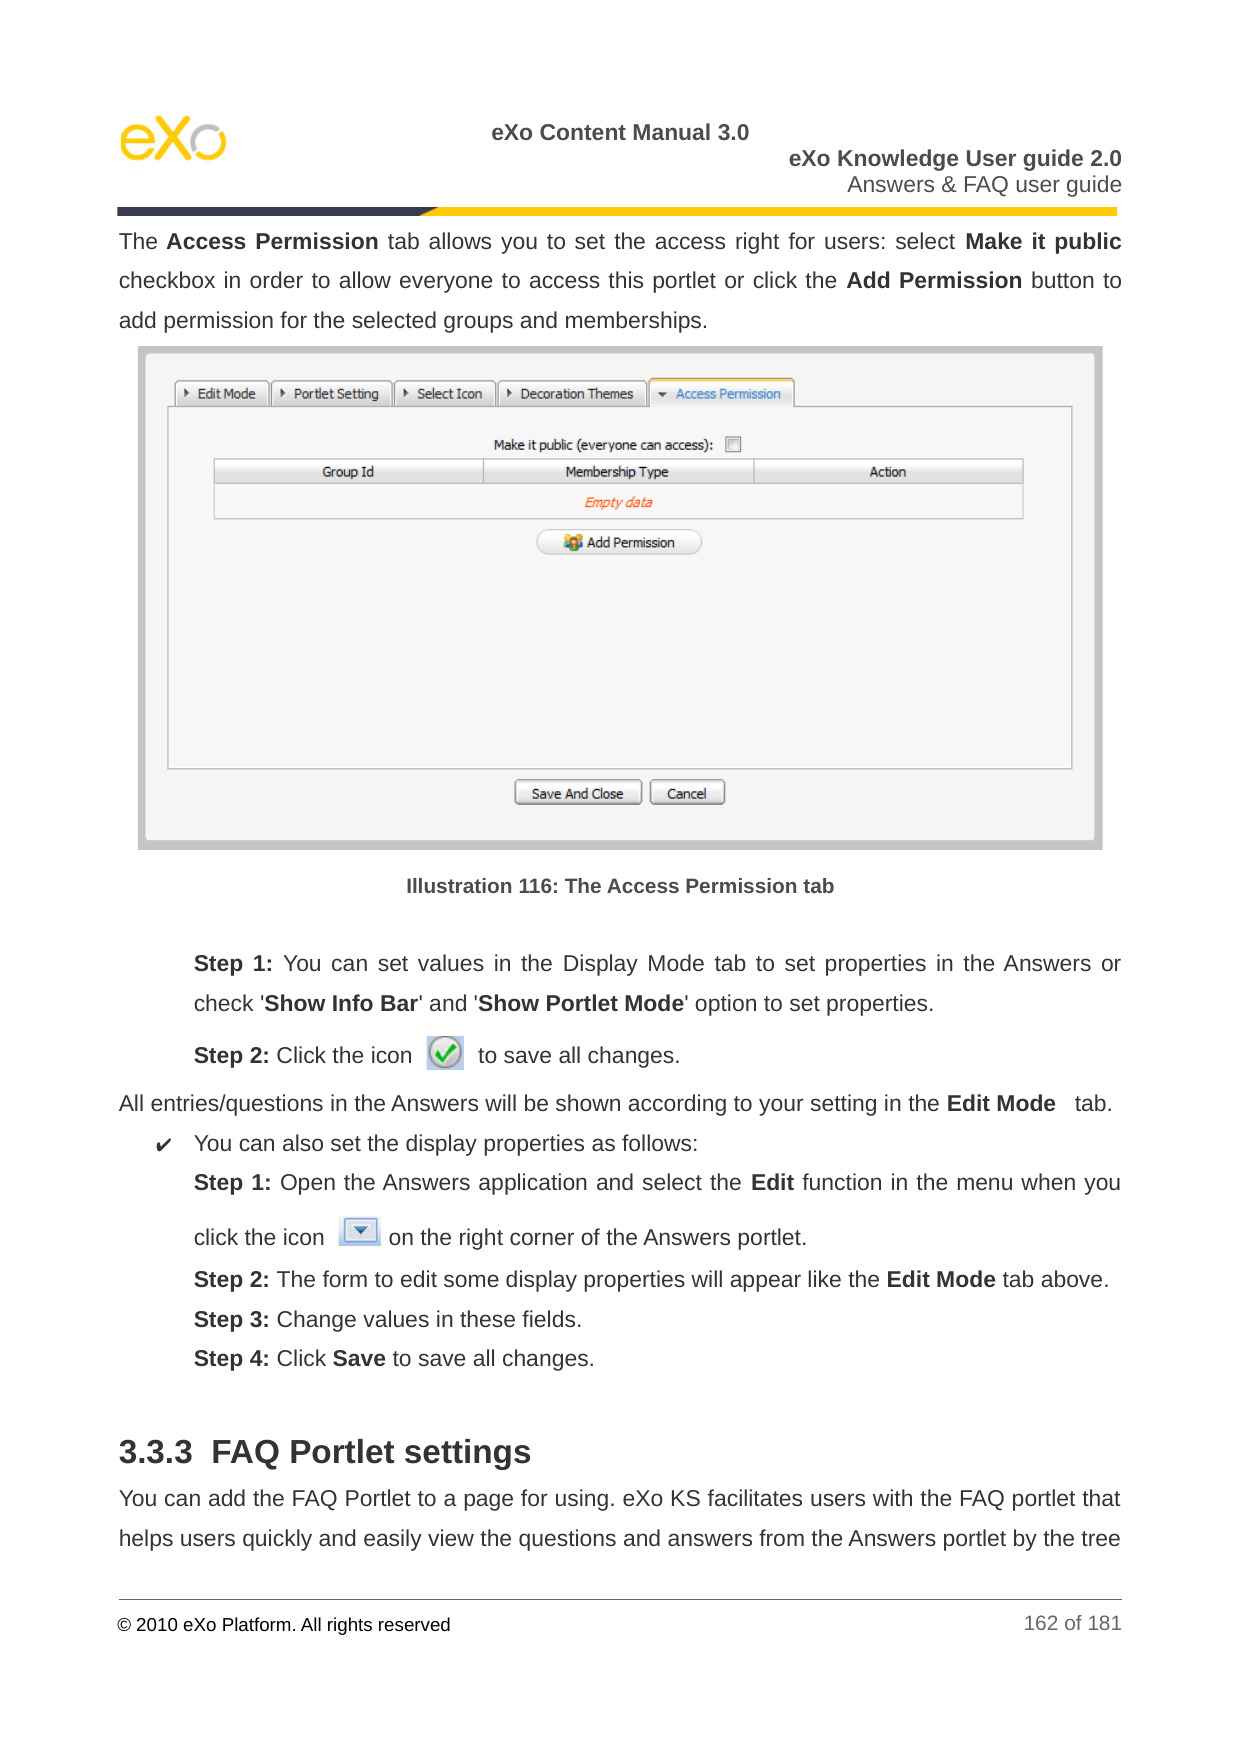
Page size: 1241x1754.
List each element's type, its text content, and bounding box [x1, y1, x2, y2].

text The Access Permission tab allows you to set the access right for users: select Make it public checkbox in order to allow everyone to access this portlet or click the Add Permission button to add permission for the selected groups and memberships. [118, 228, 1122, 333]
text You can add the FAQ Portlet to a page for using. eXo KS facilitates users with the FAQ portlet that helps users quickly and easily view the questions and answers from the Answers portlet by the tree [118, 1485, 1122, 1551]
list Step 1: Open the Answers application and select the Edit function in the menu when you click the icon on the right corner of the Answers portlet. [156, 1169, 1122, 1253]
picture [120, 115, 227, 161]
text Illustration 116: The Access Permission tab [138, 850, 1103, 898]
picture [117, 207, 1118, 216]
list Step 2: The form to edit some display properties will appear like the Edit Mode tab above. [156, 1266, 1122, 1293]
picture [338, 1216, 381, 1246]
text All entries/questions in the Answers will be shown according to your setting in the Edit Mode tab. [45, 1090, 1122, 1116]
list Step 2: Click the icon to save all changes. [156, 1029, 1122, 1077]
list Step 1: You can set values in the Display Mode tab to set properties in the Answers or check 'Show Info Bar' and 'Show Portlet Mode' option to set properties. [156, 950, 1122, 1016]
subtitle FAQ Portlet settings [118, 1432, 1122, 1470]
list Step 3: Change values in these fields. [156, 1306, 1122, 1332]
list You can also set the display properties as follows: [156, 1129, 1122, 1156]
picture [137, 346, 1103, 850]
picture [426, 1036, 464, 1070]
list Step 4: Click Save to save all changes. [156, 1345, 1122, 1372]
